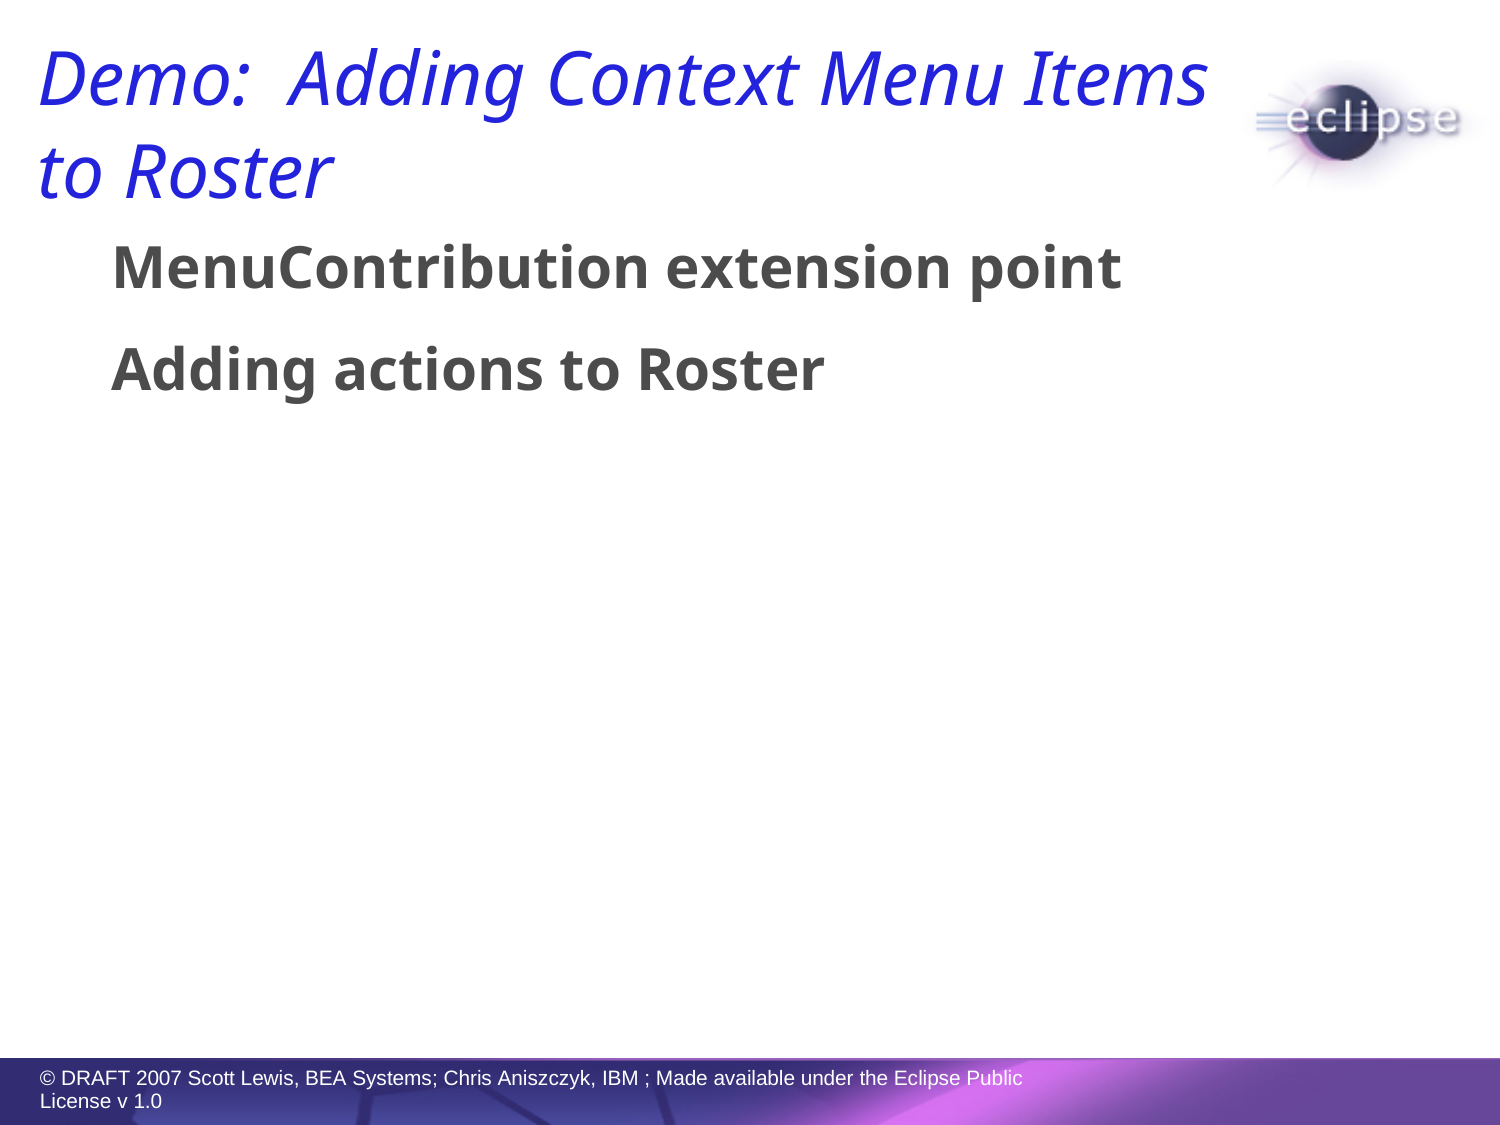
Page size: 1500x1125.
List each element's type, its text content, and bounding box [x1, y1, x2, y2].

picture [0, 1058, 1500, 1125]
picture [1234, 60, 1500, 191]
title Demo: Adding Context Menu Items to Roster [37, 41, 1234, 206]
list MenuContribution extension point Adding actions to Roster [111, 224, 1388, 1044]
